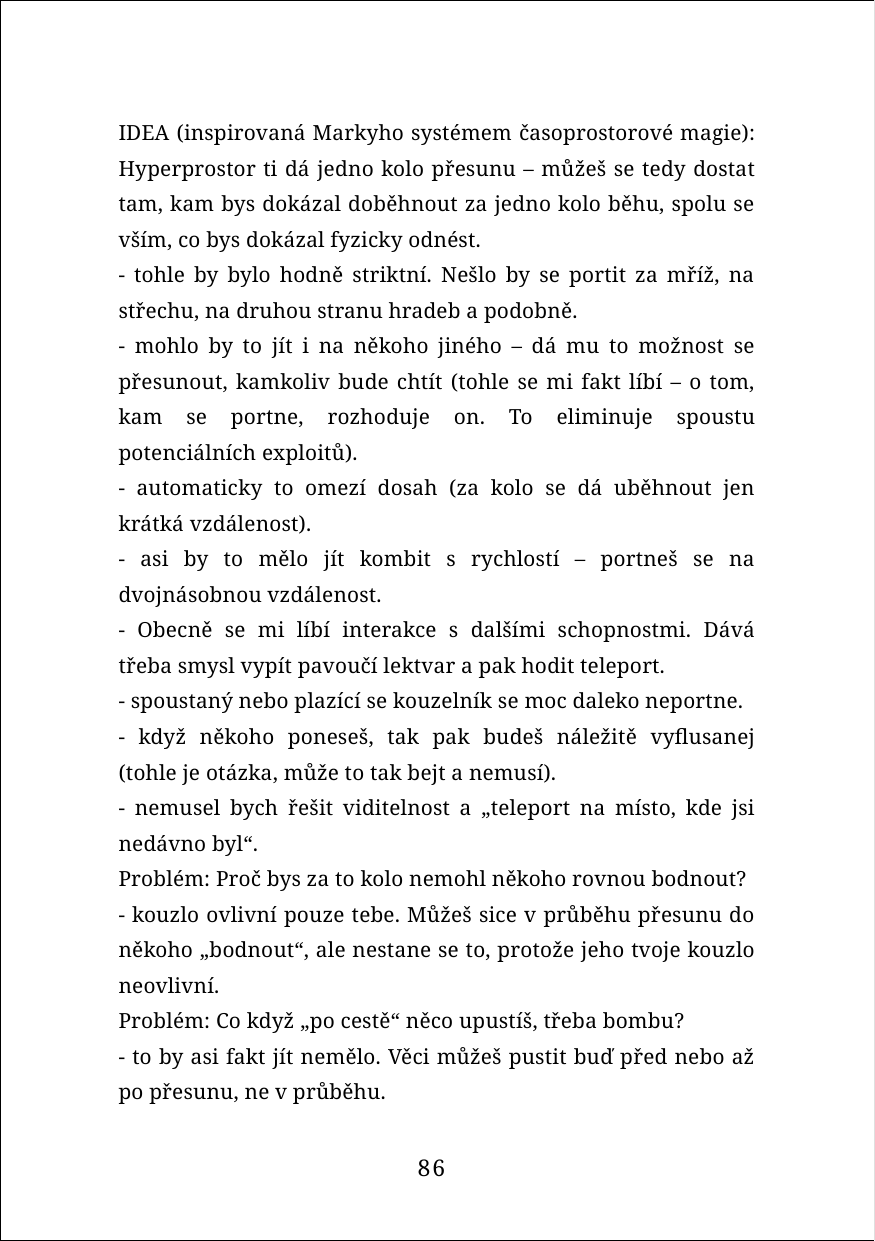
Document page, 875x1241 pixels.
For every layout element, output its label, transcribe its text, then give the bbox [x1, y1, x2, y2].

text IDEA (inspirovaná Markyho systémem časoprostorové magie): Hyperprostor ti dá jedno kolo přesunu – můžeš se tedy dostat tam, kam bys dokázal doběhnout za jedno kolo běhu, spolu se vším, co bys dokázal fyzicky odnést. - tohle by bylo hodně striktní. Nešlo by se portit za mříž, na střechu, na druhou stranu hradeb a podobně. - mohlo by to jít i na někoho jiného – dá mu to možnost se přesunout, kamkoliv bude chtít (tohle se mi fakt líbí – o tom, kam se portne, rozhoduje on. To eliminuje spoustu potenciálních exploitů). - automaticky to omezí dosah (za kolo se dá uběhnout jen krátká vzdálenost). - asi by to mělo jít kombit s rychlostí – portneš se na dvojnásobnou vzdálenost. - Obecně se mi líbí interakce s dalšími schopnostmi. Dává třeba smysl vypít pavoučí lektvar a pak hodit teleport. - spoustaný nebo plazící se kouzelník se moc daleko neportne. - když někoho poneseš, tak pak budeš náležitě vyflusanej (tohle je otázka, může to tak bejt a nemusí). - nemusel bych řešit viditelnost a „teleport na místo, kde jsi nedávno byl“. Problém: Proč bys za to kolo nemohl někoho rovnou bodnout? - kouzlo ovlivní pouze tebe. Můžeš sice v průběhu přesunu do někoho „bodnout“, ale nestane se to, protože jeho tvoje kouzlo neovlivní. Problém: Co když „po cestě“ něco upustíš, třeba bombu? - to by asi fakt jít nemělo. Věci můžeš pustit buď před nebo až po přesunu, ne v průběhu. [118, 118, 756, 1106]
